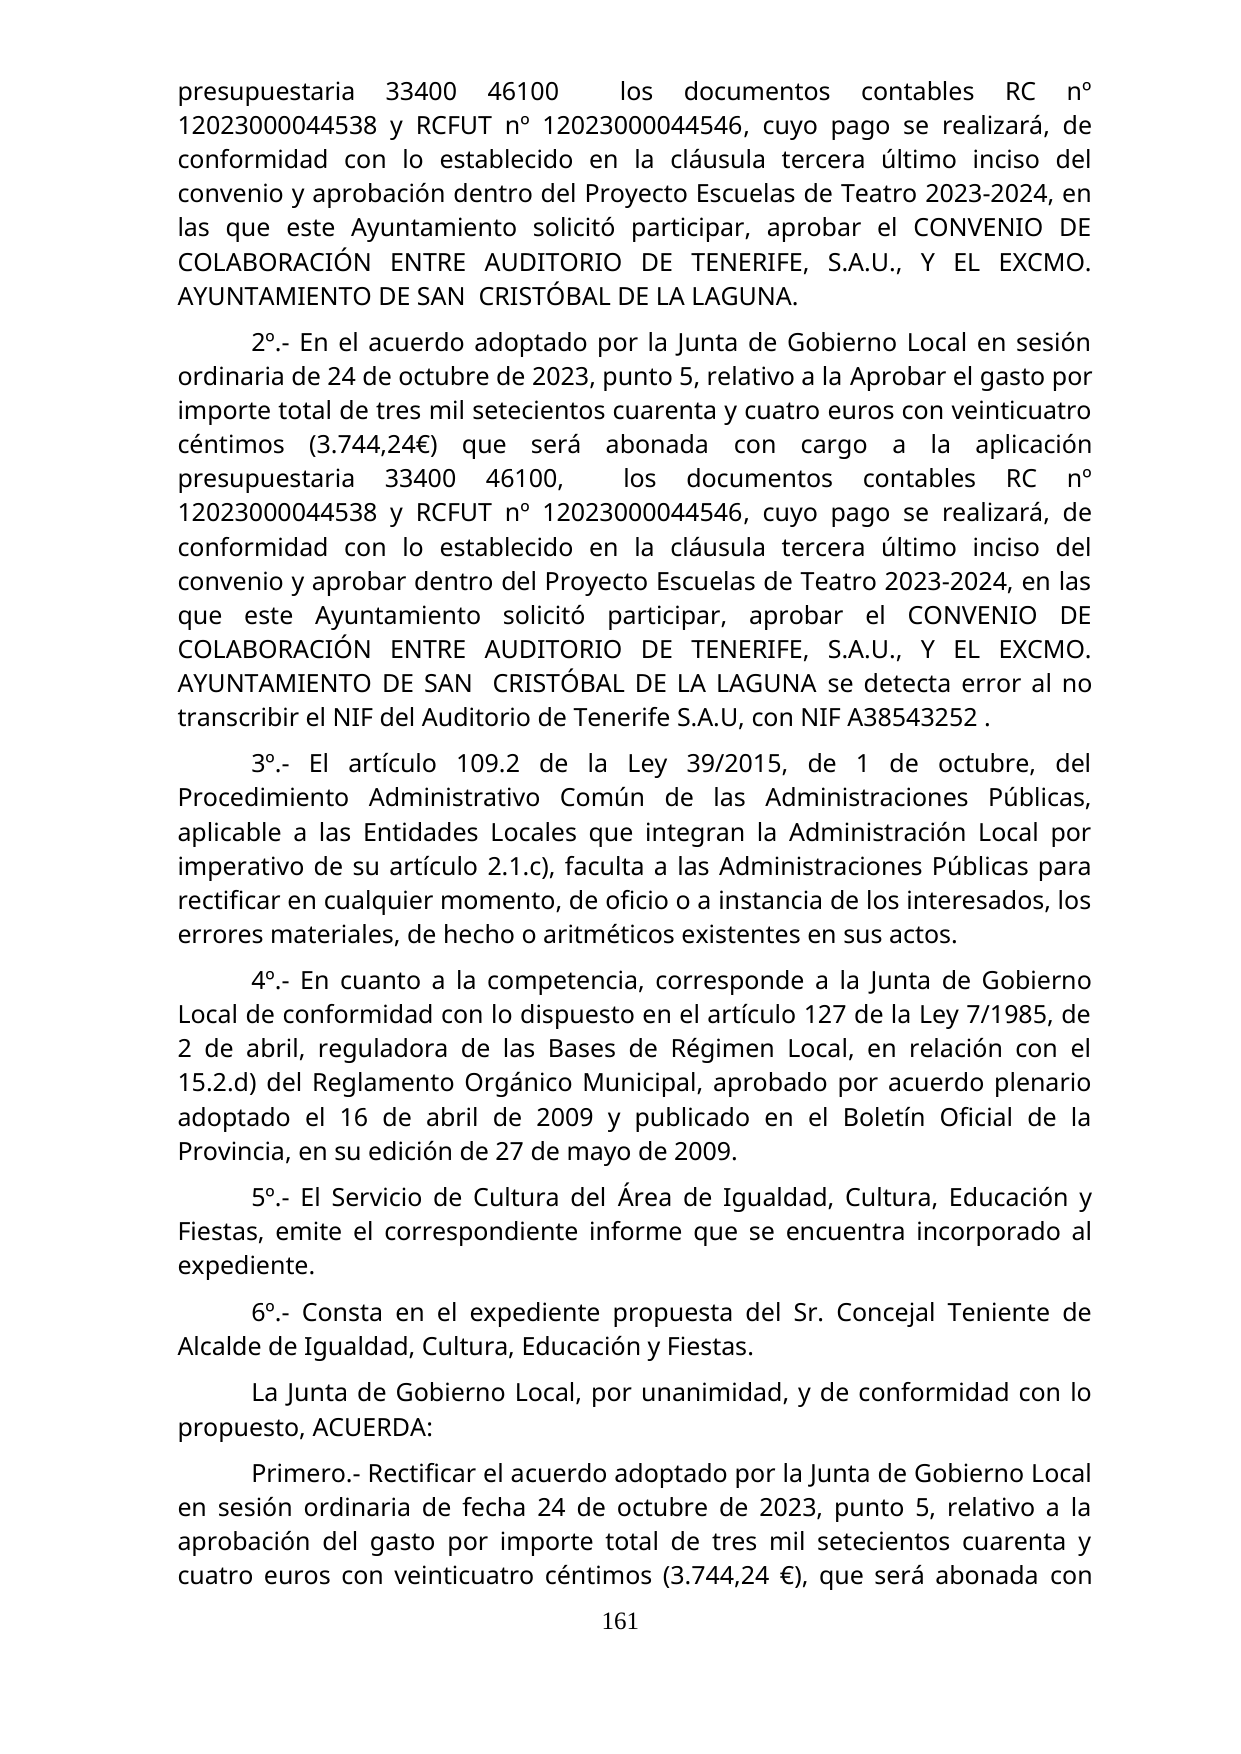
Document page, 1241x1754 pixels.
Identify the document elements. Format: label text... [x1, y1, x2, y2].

text 6º.- Consta en el expediente propuesta del Sr. Concejal Teniente de Alcalde de Igualdad, Cultura, Educación y Fiestas. [177, 1294, 1093, 1363]
text La Junta de Gobierno Local, por unanimidad, y de conformidad con lo propuesto, ACUERDA: [177, 1375, 1093, 1443]
text 5º.- El Servicio de Cultura del Área de Igualdad, Cultura, Educación y Fiestas, emite el correspondiente informe que se encuentra incorporado al expediente. [177, 1180, 1093, 1282]
text 2º.- En el acuerdo adoptado por la Junta de Gobierno Local en sesión ordinaria de 24 de octubre de 2023, punto 5, relativo a la Aprobar el gasto por importe total de tres mil setecientos cuarenta y cuatro euros con veinticuatro céntimos (3.744,24€) que será abonada con cargo a la aplicación presupuestaria 33400 46100, los documentos contables RC nº 12023000044538 y RCFUT nº 12023000044546, cuyo pago se realizará, de conformidad con lo establecido en la cláusula tercera último inciso del convenio y aprobar dentro del Proyecto Escuelas de Teatro 2023-2024, en las que este Ayuntamiento solicitó participar, aprobar el CONVENIO DE COLABORACIÓN ENTRE AUDITORIO DE TENERIFE, S.A.U., Y EL EXCMO. AYUNTAMIENTO DE SAN CRISTÓBAL DE LA LAGUNA se detecta error al no transcribir el NIF del Auditorio de Tenerife S.A.U, con NIF A38543252 . [177, 325, 1093, 733]
text presupuestaria 33400 46100 los documentos contables RC nº 12023000044538 y RCFUT nº 12023000044546, cuyo pago se realizará, de conformidad con lo establecido en la cláusula tercera último inciso del convenio y aprobación dentro del Proyecto Escuelas de Teatro 2023-2024, en las que este Ayuntamiento solicitó participar, aprobar el CONVENIO DE COLABORACIÓN ENTRE AUDITORIO DE TENERIFE, S.A.U., Y EL EXCMO. AYUNTAMIENTO DE SAN CRISTÓBAL DE LA LAGUNA. [177, 74, 1093, 312]
text Primero.- Rectificar el acuerdo adoptado por la Junta de Gobierno Local en sesión ordinaria de fecha 24 de octubre de 2023, punto 5, relativo a la aprobación del gasto por importe total de tres mil setecientos cuarenta y cuatro euros con veinticuatro céntimos (3.744,24 €), que será abonada con [177, 1456, 1093, 1592]
text 3º.- El artículo 109.2 de la Ley 39/2015, de 1 de octubre, del Procedimiento Administrativo Común de las Administraciones Públicas, aplicable a las Entidades Locales que integran la Administración Local por imperativo de su artículo 2.1.c), faculta a las Administraciones Públicas para rectificar en cualquier momento, de oficio o a instancia de los interesados, los errores materiales, de hecho o aritméticos existentes en sus actos. [177, 746, 1093, 950]
text 4º.- En cuanto a la competencia, corresponde a la Junta de Gobierno Local de conformidad con lo dispuesto en el artículo 127 de la Ley 7/1985, de 2 de abril, reguladora de las Bases de Régimen Local, en relación con el 15.2.d) del Reglamento Orgánico Municipal, aprobado por acuerdo plenario adoptado el 16 de abril de 2009 y publicado en el Boletín Oficial de la Provincia, en su edición de 27 de mayo de 2009. [177, 963, 1093, 1167]
